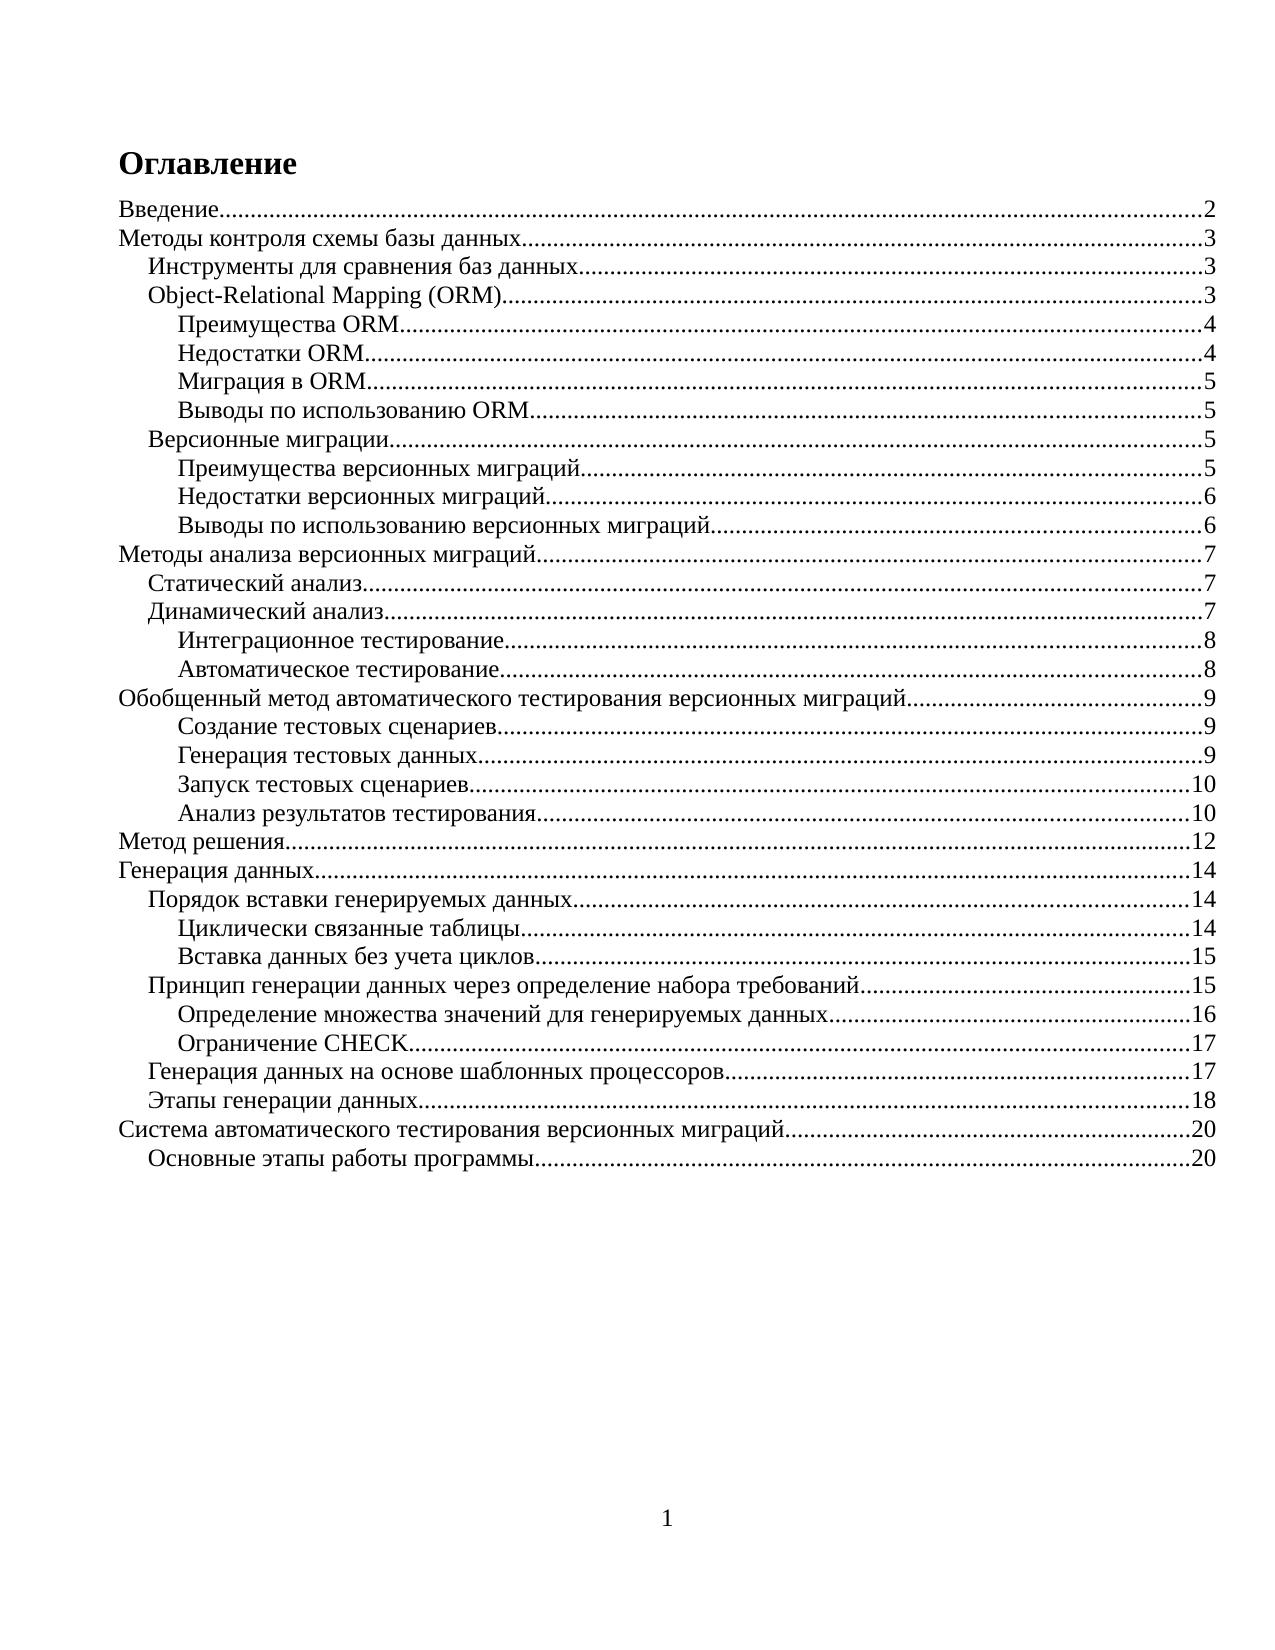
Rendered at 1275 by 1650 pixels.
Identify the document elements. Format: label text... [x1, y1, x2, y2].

text Преимущества ORM 4 [177, 309, 1216, 338]
text Система автоматического тестирования версионных миграций 20 [118, 1114, 1216, 1143]
text Обобщенный метод автоматического тестирования версионных миграций 9 [118, 683, 1216, 711]
text Версионные миграции 5 [148, 424, 1216, 453]
text Интеграционное тестирование 8 [177, 625, 1216, 654]
text Методы анализа версионных миграций 7 [118, 539, 1216, 568]
text Генерация данных на основе шаблонных процессоров 17 [148, 1056, 1216, 1085]
text Динамический анализ 7 [148, 596, 1216, 625]
text Object-Relational Mapping (ORM) 3 [148, 280, 1216, 309]
text Создание тестовых сценариев 9 [177, 711, 1216, 740]
text Генерация данных 14 [118, 855, 1216, 884]
text Запуск тестовых сценариев 10 [177, 769, 1216, 798]
text Преимущества версионных миграций 5 [177, 453, 1216, 481]
text Этапы генерации данных 18 [148, 1085, 1216, 1114]
subtitle Оглавление [118, 143, 1216, 181]
text Выводы по использованию версионных миграций 6 [177, 510, 1216, 539]
text Методы контроля схемы базы данных 3 [118, 223, 1216, 251]
text Выводы по использованию ORM 5 [177, 395, 1216, 424]
text Введение 2 [118, 194, 1216, 223]
text Порядок вставки генерируемых данных 14 [148, 884, 1216, 913]
text Инструменты для сравнения баз данных 3 [148, 251, 1216, 280]
text Анализ результатов тестирования 10 [177, 798, 1216, 826]
text Автоматическое тестирование 8 [177, 654, 1216, 683]
text Вставка данных без учета циклов 15 [177, 941, 1216, 970]
text Определение множества значений для генерируемых данных 16 [177, 999, 1216, 1028]
text Недостатки версионных миграций 6 [177, 481, 1216, 510]
text Принцип генерации данных через определение набора требований 15 [148, 970, 1216, 999]
text Недостатки ORM 4 [177, 338, 1216, 366]
text Ограничение CHECK 17 [177, 1028, 1216, 1056]
text Метод решения 12 [118, 826, 1216, 855]
text Циклически связанные таблицы 14 [177, 913, 1216, 941]
text Миграция в ORM 5 [177, 366, 1216, 395]
text Генерация тестовых данных 9 [177, 740, 1216, 769]
text Основные этапы работы программы 20 [148, 1143, 1216, 1171]
text Статический анализ 7 [148, 568, 1216, 596]
